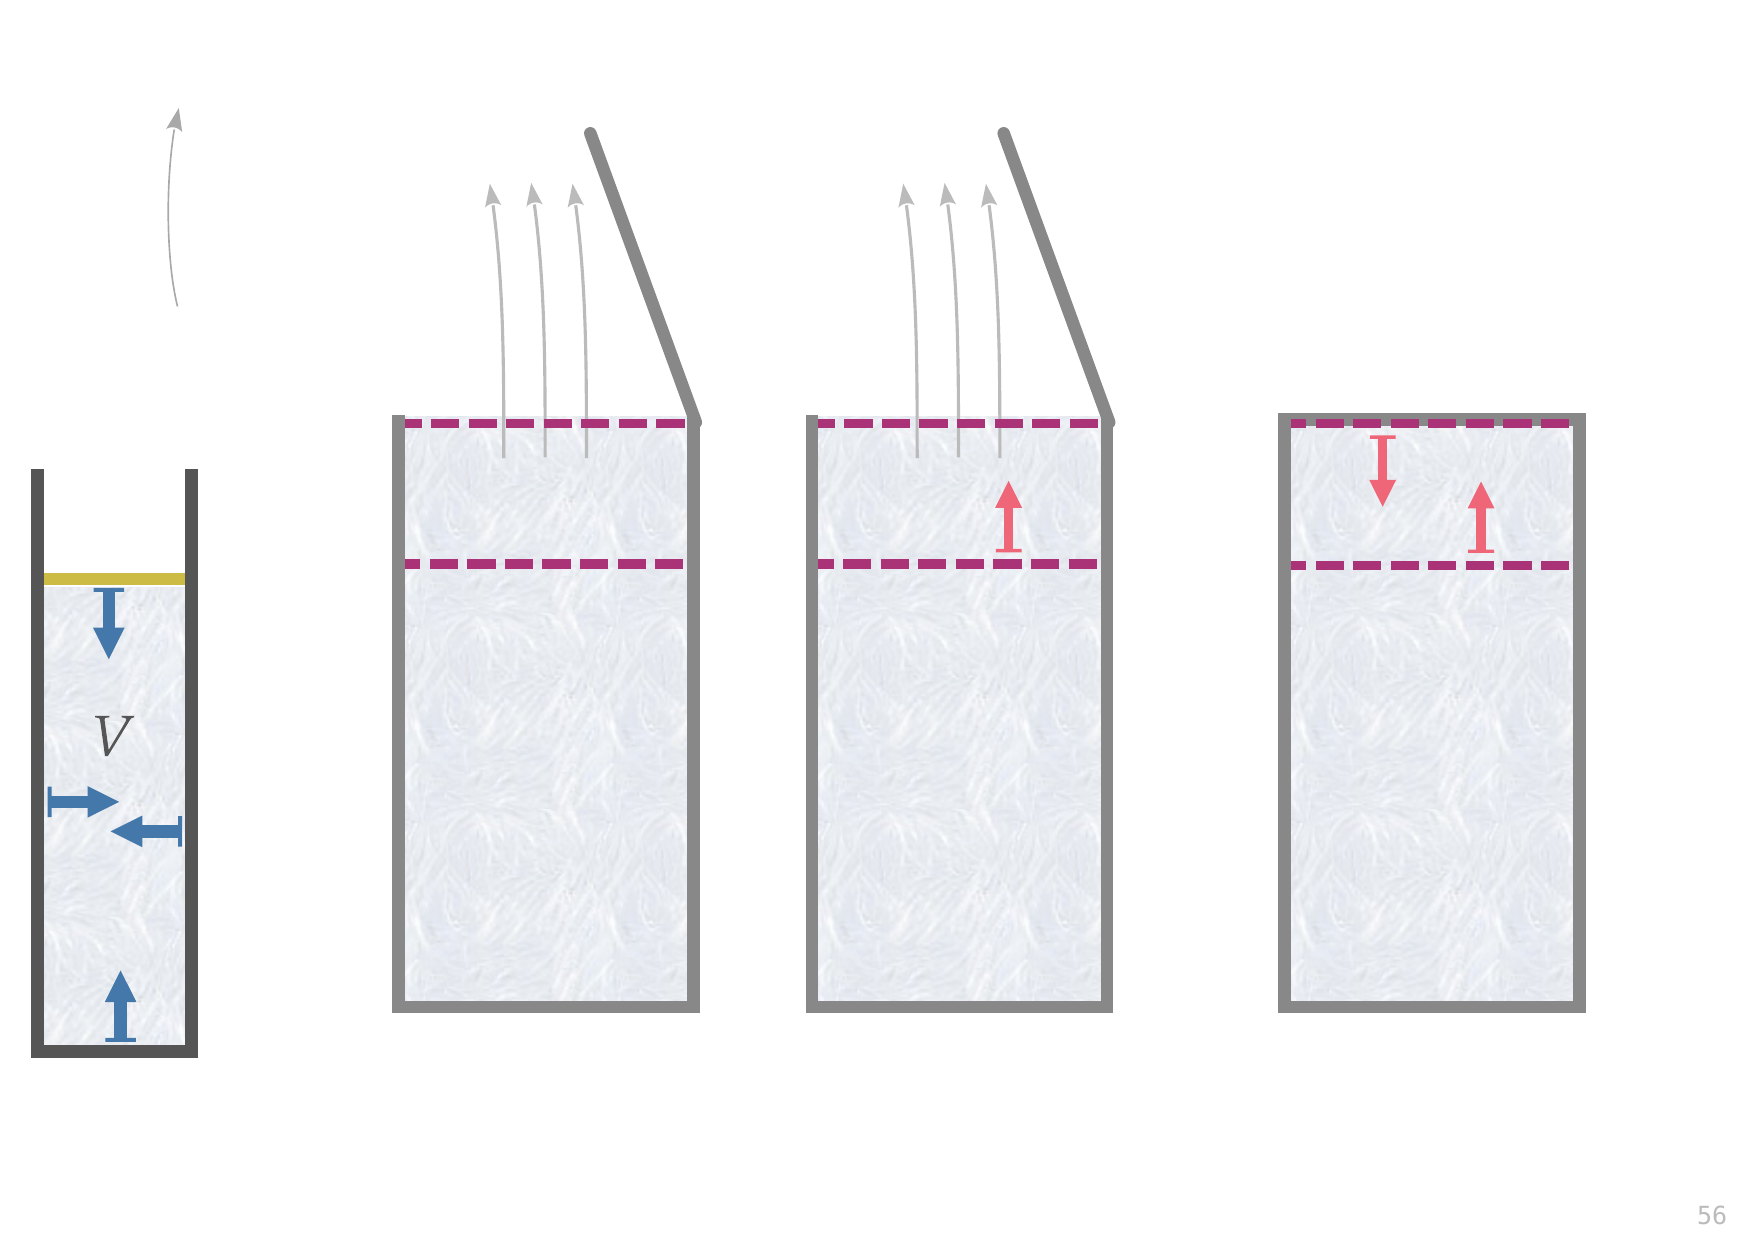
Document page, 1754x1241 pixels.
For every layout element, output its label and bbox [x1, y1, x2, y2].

text_box [44, 587, 185, 1045]
text_box [818, 416, 1101, 1001]
text_box [1291, 426, 1573, 1001]
text_box [405, 416, 687, 1001]
